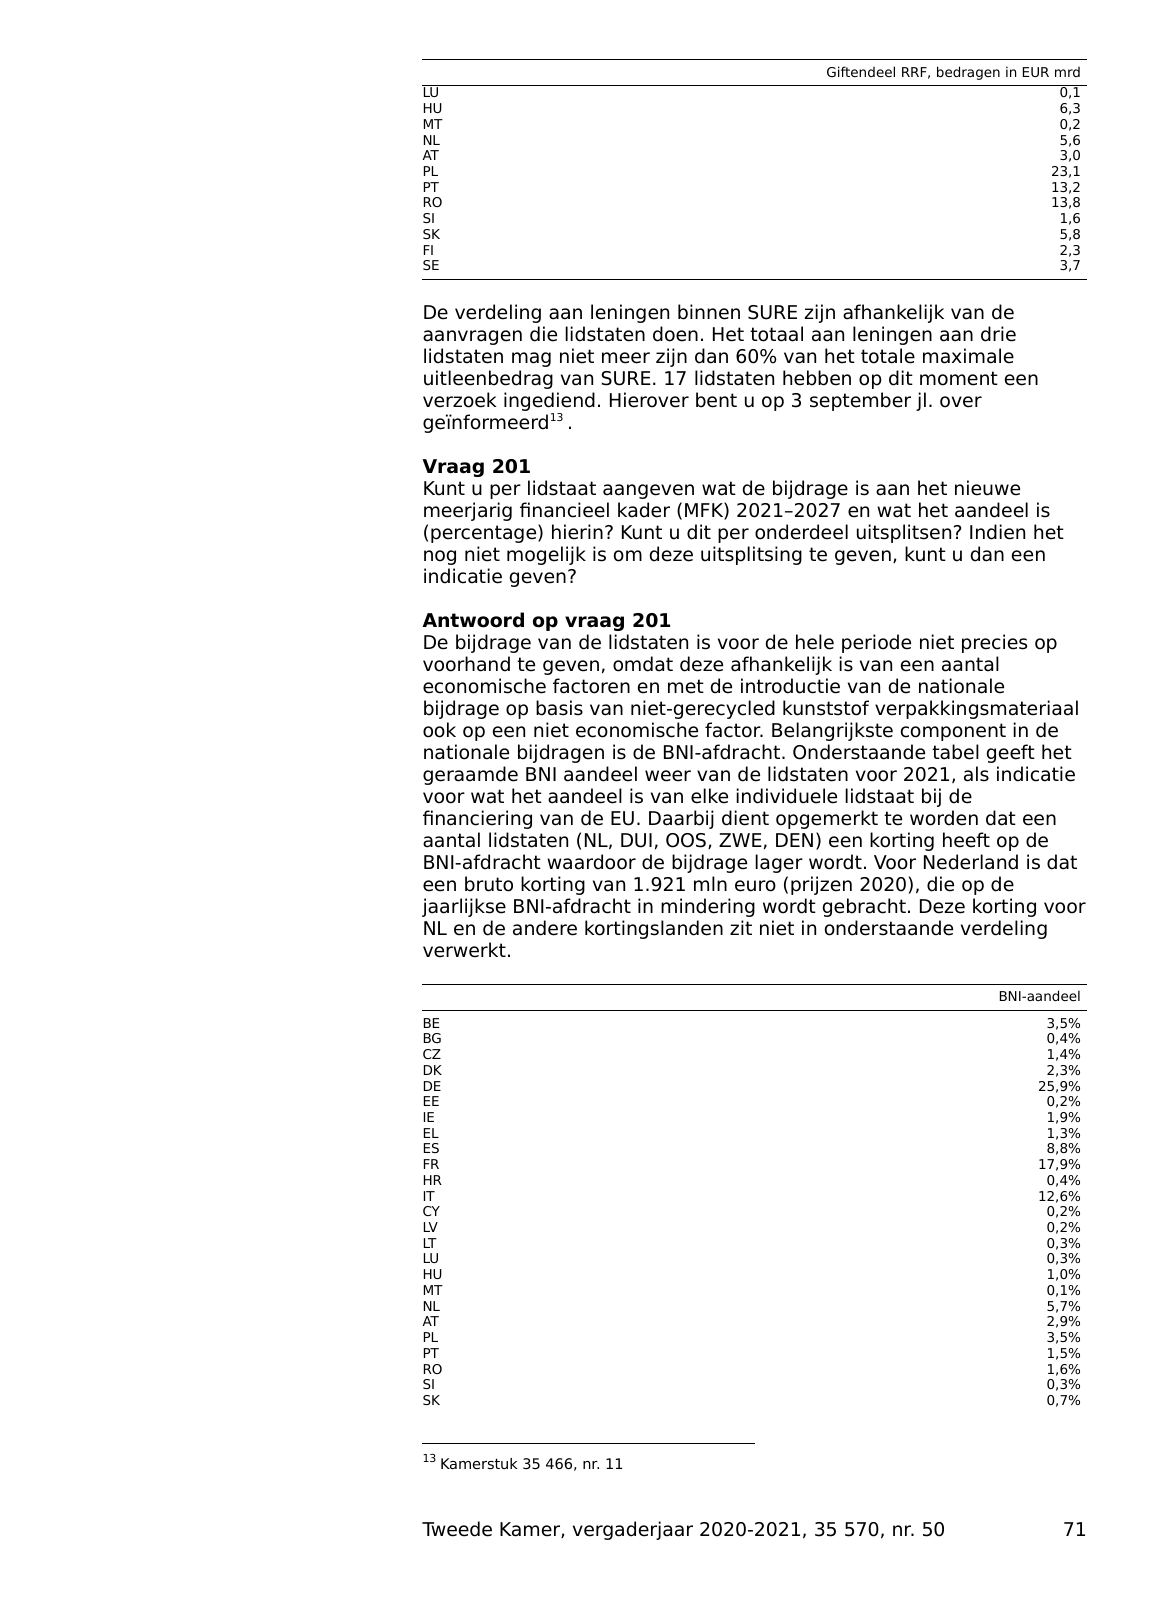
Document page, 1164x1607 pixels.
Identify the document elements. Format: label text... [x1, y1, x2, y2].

table_cell 0,2% [754, 1204, 1087, 1220]
table_cell LT [422, 1236, 754, 1251]
table_cell PT [422, 1346, 754, 1361]
table_cell LV [422, 1220, 754, 1236]
table_cell 2,3% [754, 1063, 1087, 1078]
table_cell FI [422, 243, 754, 258]
table_cell 0,7% [754, 1393, 1087, 1409]
table_cell 0,2 [754, 117, 1087, 132]
table_cell CY [422, 1204, 754, 1220]
table_cell 1,5% [754, 1346, 1087, 1361]
table_cell SE [422, 258, 754, 279]
table_header BNI-aandeel [754, 985, 1087, 1010]
table_cell 5,8 [754, 227, 1087, 242]
text Kunt u per lidstaat aangeven wat de bijdrage is aan het nieuwe meerjarig financieel kader (MFK) 2021–2027 en wat het aandeel is (percentage) hierin? Kunt u dit per onderdeel uitsplitsen? Indien het nog niet mogelijk is om deze uitsplitsing te geven, kunt u dan een indicatie geven? [422, 478, 1087, 588]
table_cell AT [422, 1314, 754, 1330]
table_cell SI [422, 211, 754, 227]
table_cell 3,0 [754, 148, 1087, 164]
table_cell HU [422, 1267, 754, 1283]
table_cell 23,1 [754, 164, 1087, 179]
table_cell 0,3% [754, 1236, 1087, 1251]
table_cell PL [422, 1330, 754, 1346]
table_cell 12,6% [754, 1189, 1087, 1204]
table_cell 0,3% [754, 1251, 1087, 1267]
table_cell 0,4% [754, 1031, 1087, 1047]
table_cell RO [422, 195, 754, 211]
text De bijdrage van de lidstaten is voor de hele periode niet precies op voorhand te geven, omdat deze afhankelijk is van een aantal economische factoren en met de introductie van de nationale bijdrage op basis van niet-gerecycled kunststof verpakkingsmateriaal ook op een niet economische factor. Belangrijkste component in de nationale bijdragen is de BNI-afdracht. Onderstaande tabel geeft het geraamde BNI aandeel weer van de lidstaten voor 2021, als indicatie voor wat het aandeel is van elke individuele lidstaat bij de financiering van de EU. Daarbij dient opgemerkt te worden dat een aantal lidstaten (NL, DUI, OOS, ZWE, DEN) een korting heeft op de BNI-afdracht waardoor de bijdrage lager wordt. Voor Nederland is dat een bruto korting van 1.921 mln euro (prijzen 2020), die op de jaarlijkse BNI-afdracht in mindering wordt gebracht. Deze korting voor NL en de andere kortingslanden zit niet in onderstaande verdeling verwerkt. [422, 632, 1087, 962]
table_cell 1,0% [754, 1267, 1087, 1283]
table_cell EE [422, 1094, 754, 1110]
table_cell RO [422, 1361, 754, 1377]
table_cell 13,2 [754, 180, 1087, 195]
table_cell HR [422, 1173, 754, 1188]
table_header Giftendeel RRF, bedragen in EUR mrd [754, 60, 1087, 85]
table_cell 17,9% [754, 1157, 1087, 1173]
table_cell BE [422, 1011, 754, 1031]
table_cell NL [422, 1299, 754, 1314]
table_cell 1,6% [754, 1361, 1087, 1377]
table_cell EL [422, 1126, 754, 1141]
table_cell ES [422, 1141, 754, 1157]
table_cell SK [422, 227, 754, 242]
table_cell 13,8 [754, 195, 1087, 211]
table_cell 1,3% [754, 1126, 1087, 1141]
table_cell 8,8% [754, 1141, 1087, 1157]
table_cell 6,3 [754, 101, 1087, 117]
table_cell 0,3% [754, 1377, 1087, 1393]
table_cell PL [422, 164, 754, 179]
table_cell NL [422, 133, 754, 148]
table_cell MT [422, 117, 754, 132]
table_cell 25,9% [754, 1078, 1087, 1094]
table_cell IE [422, 1110, 754, 1126]
table_cell 0,1 [754, 86, 1087, 101]
table_cell 1,6 [754, 211, 1087, 227]
table_cell 5,7% [754, 1299, 1087, 1314]
table_cell DK [422, 1063, 754, 1078]
table_cell 3,5% [754, 1330, 1087, 1346]
table_cell BG [422, 1031, 754, 1047]
table_cell DE [422, 1078, 754, 1094]
table_cell CZ [422, 1047, 754, 1063]
table_cell 2,3 [754, 243, 1087, 258]
table_cell LU [422, 86, 754, 101]
table_cell 5,6 [754, 133, 1087, 148]
table_header [422, 985, 754, 1010]
table_cell 1,9% [754, 1110, 1087, 1126]
table_cell 3,5% [754, 1011, 1087, 1031]
text Antwoord op vraag 201 [422, 610, 1087, 632]
table_cell 3,7 [754, 258, 1087, 279]
table_cell FR [422, 1157, 754, 1173]
table_cell SK [422, 1393, 754, 1409]
table_cell PT [422, 180, 754, 195]
table_cell IT [422, 1189, 754, 1204]
table_cell SI [422, 1377, 754, 1393]
table_cell MT [422, 1283, 754, 1298]
table_cell HU [422, 101, 754, 117]
text Kamerstuk 35 466, nr. 11 [422, 1452, 1087, 1474]
table_cell 0,2% [754, 1094, 1087, 1110]
table_cell 0,4% [754, 1173, 1087, 1188]
table_cell LU [422, 1251, 754, 1267]
text De verdeling aan leningen binnen SURE zijn afhankelijk van de aanvragen die lidstaten doen. Het totaal aan leningen aan drie lidstaten mag niet meer zijn dan 60% van het totale maximale uitleenbedrag van SURE. 17 lidstaten hebben op dit moment een verzoek ingediend. Hierover bent u op 3 september jl. over geïnformeerd. [422, 302, 1087, 434]
table_cell 1,4% [754, 1047, 1087, 1063]
table_header [422, 60, 754, 85]
text Vraag 201 [422, 456, 1087, 478]
table_cell AT [422, 148, 754, 164]
table_cell 0,2% [754, 1220, 1087, 1236]
table_cell 2,9% [754, 1314, 1087, 1330]
table_cell 0,1% [754, 1283, 1087, 1298]
